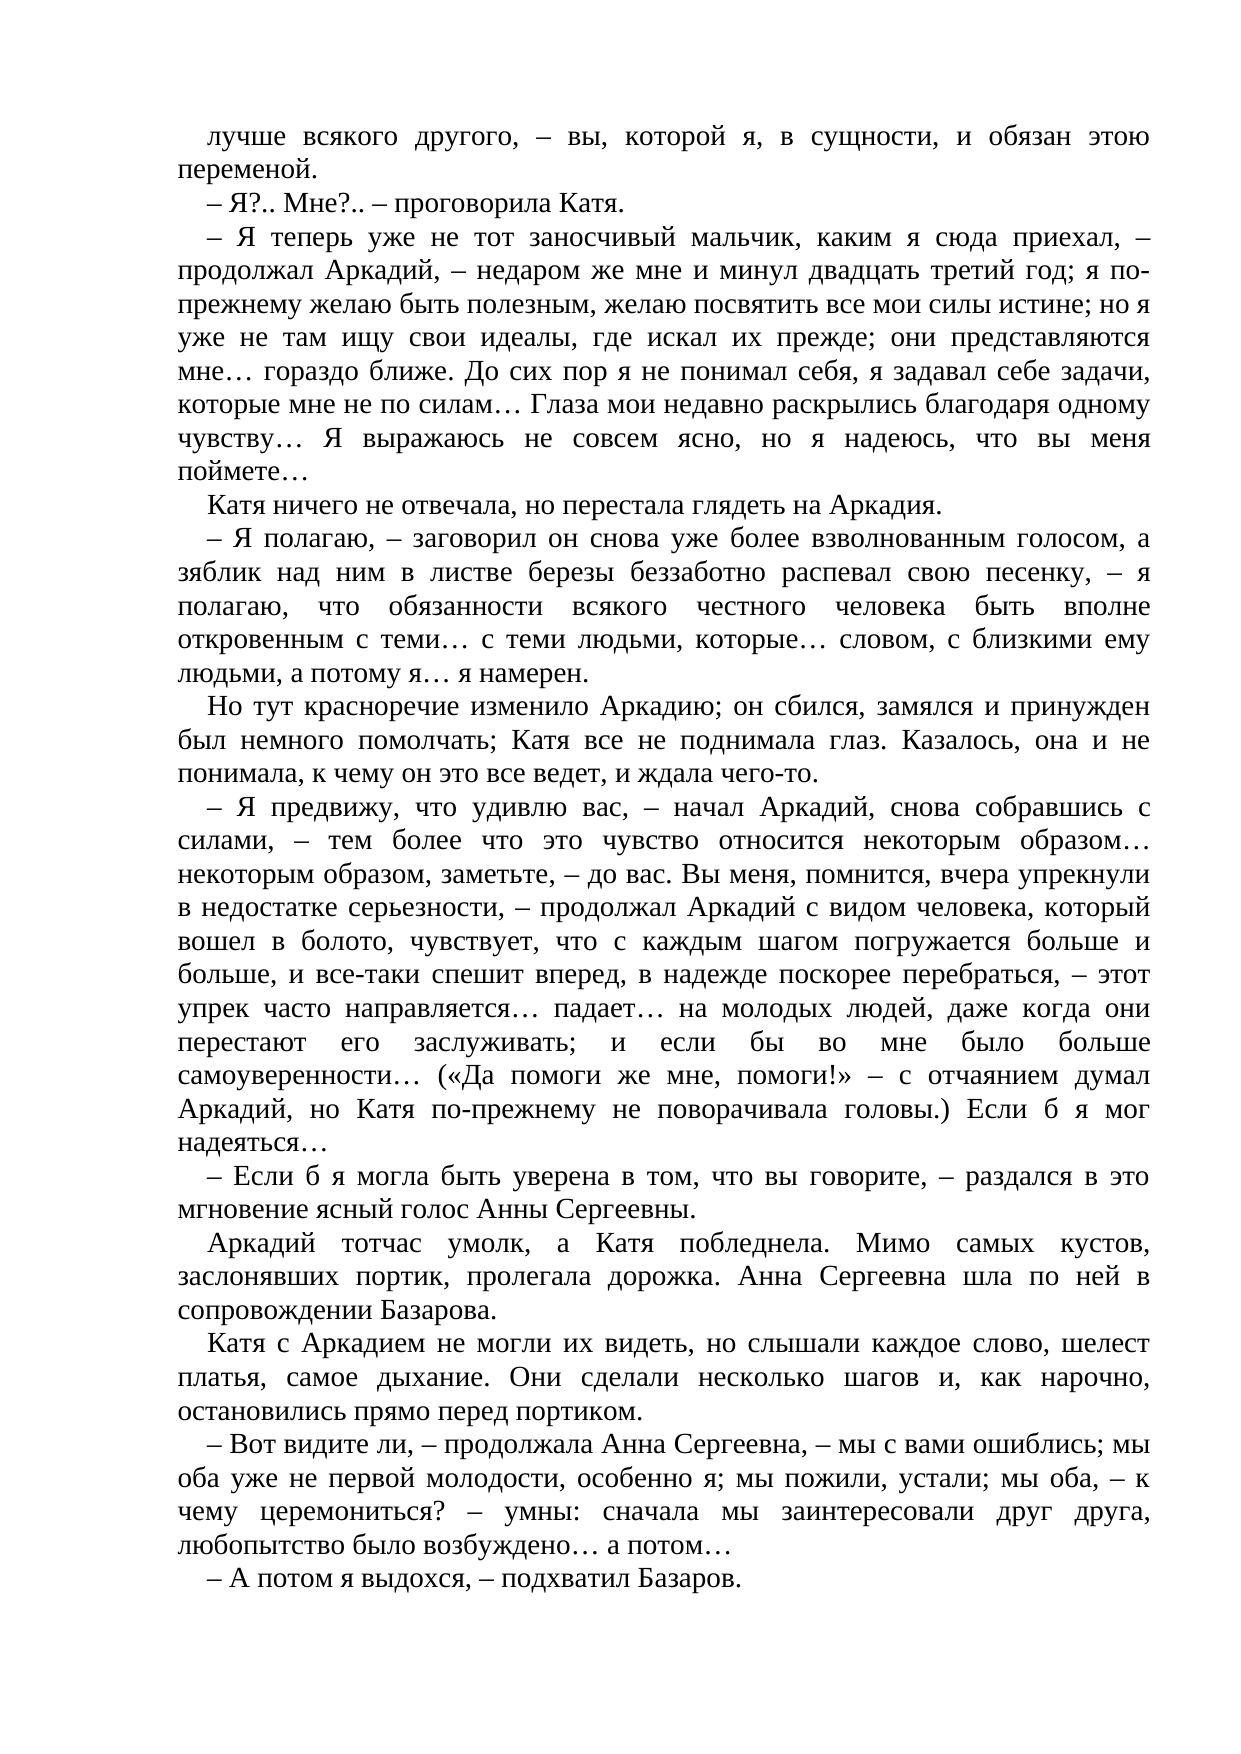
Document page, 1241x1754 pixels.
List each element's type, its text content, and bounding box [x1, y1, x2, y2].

text Катя с Аркадием не могли их видеть, но слышали каждое слово, шелест платья, самое дыхание. Они сделали несколько шагов и, как нарочно, остановились прямо перед портиком. [177, 1326, 1152, 1426]
text лучше всякого другого, – вы, которой я, в сущности, и обязан этою переменой. [177, 118, 1152, 185]
text Катя ничего не отвечала, но перестала глядеть на Аркадия. [177, 487, 1152, 521]
text – Если б я могла быть уверена в том, что вы говорите, – раздался в это мгновение ясный голос Анны Сергеевны. [177, 1158, 1152, 1225]
text Аркадий тотчас умолк, а Катя побледнела. Мимо самых кустов, заслонявших портик, пролегала дорожка. Анна Сергеевна шла по ней в сопровождении Базарова. [177, 1225, 1152, 1326]
text – А потом я выдохся, – подхватил Базаров. [177, 1560, 1152, 1594]
text Но тут красноречие изменило Аркадию; он сбился, замялся и принужден был немного помолчать; Катя все не поднимала глаз. Казалось, она и не понимала, к чему он это все ведет, и ждала чего-то. [177, 688, 1152, 789]
text – Я полагаю, – заговорил он снова уже более взволнованным голосом, а зяблик над ним в листве березы беззаботно распевал свою песенку, – я полагаю, что обязанности всякого честного человека быть вполне откровенным с теми… с теми людьми, которые… словом, с близкими ему людьми, а потому я… я намерен. [177, 521, 1152, 688]
text – Я теперь уже не тот заносчивый мальчик, каким я сюда приехал, – продолжал Аркадий, – недаром же мне и минул двадцать третий год; я по-прежнему желаю быть полезным, желаю посвятить все мои силы истине; но я уже не там ищу свои идеалы, где искал их прежде; они представляются мне… гораздо ближе. До сих пор я не понимал себя, я задавал себе задачи, которые мне не по силам… Глаза мои недавно раскрылись благодаря одному чувству… Я выражаюсь не совсем ясно, но я надеюсь, что вы меня поймете… [177, 219, 1152, 487]
text – Я?.. Мне?.. – проговорила Катя. [177, 185, 1152, 219]
text – Я предвижу, что удивлю вас, – начал Аркадий, снова собравшись с силами, – тем более что это чувство относится некоторым образом… некоторым образом, заметьте, – до вас. Вы меня, помнится, вчера упрекнули в недостатке серьезности, – продолжал Аркадий с видом человека, который вошел в болото, чувствует, что с каждым шагом погружается больше и больше, и все-таки спешит вперед, в надежде поскорее перебраться, – этот упрек часто направляется… падает… на молодых людей, даже когда они перестают его заслуживать; и если бы во мне было больше самоуверенности… («Да помоги же мне, помоги!» – с отчаянием думал Аркадий, но Катя по-прежнему не поворачивала головы.) Если б я мог надеяться… [177, 789, 1152, 1158]
text – Вот видите ли, – продолжала Анна Сергеевна, – мы с вами ошиблись; мы оба уже не первой молодости, особенно я; мы пожили, устали; мы оба, – к чему церемониться? – умны: сначала мы заинтересовали друг друга, любопытство было возбуждено… а потом… [177, 1426, 1152, 1560]
